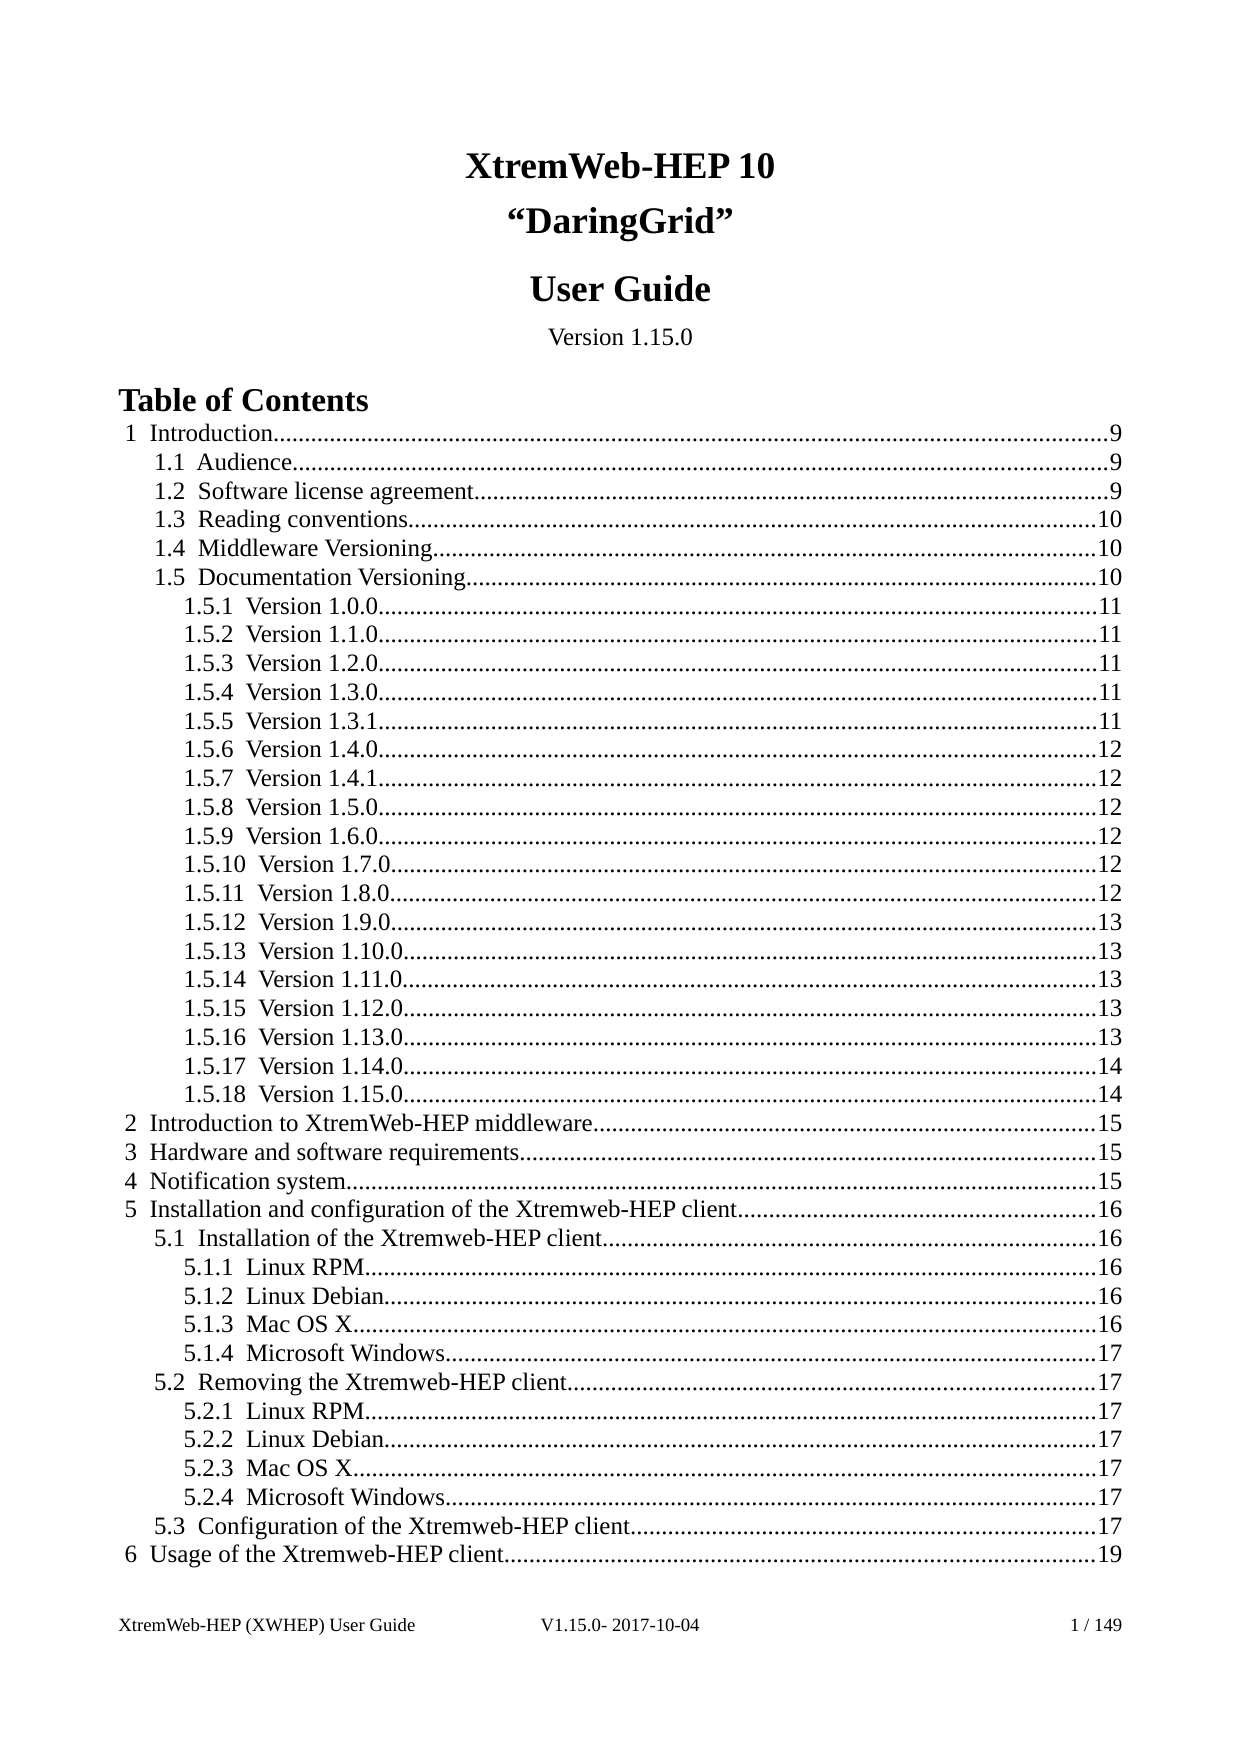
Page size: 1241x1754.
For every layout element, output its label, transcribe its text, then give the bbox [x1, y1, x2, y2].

text 1.5.8 Version 1.5.0 12 [177, 792, 1122, 821]
text 1.3 Reading conventions 10 [148, 504, 1122, 533]
text 1.5.4 Version 1.3.0 11 [177, 677, 1122, 706]
text 6 Usage of the Xtremweb-HEP client 19 [118, 1539, 1122, 1568]
text 4 Notification system 15 [118, 1166, 1122, 1194]
subtitle User Guide [118, 267, 1122, 310]
text 1.4 Middleware Versioning 10 [148, 533, 1122, 562]
text 5.1.1 Linux RPM 16 [177, 1252, 1122, 1281]
text 1.5.6 Version 1.4.0 12 [177, 734, 1122, 763]
text 1.5.2 Version 1.1.0 11 [177, 619, 1122, 648]
text 1 Introduction 9 [118, 418, 1122, 447]
text Version 1.15.0 [118, 322, 1122, 351]
text 1.5.12 Version 1.9.0 13 [177, 907, 1122, 936]
subtitle XtremWeb-HEP 10 [118, 143, 1122, 186]
text 5 Installation and configuration of the Xtremweb-HEP client 16 [118, 1194, 1122, 1223]
text 1.1 Audience 9 [148, 447, 1122, 476]
text 5.2.3 Mac OS X 17 [177, 1453, 1122, 1482]
text 5.1.4 Microsoft Windows 17 [177, 1338, 1122, 1367]
text 1.5.9 Version 1.6.0 12 [177, 821, 1122, 849]
text 5.1 Installation of the Xtremweb-HEP client 16 [148, 1223, 1122, 1252]
text 1.2 Software license agreement 9 [148, 476, 1122, 504]
text 1.5.17 Version 1.14.0 14 [177, 1051, 1122, 1079]
text 1.5.5 Version 1.3.1 11 [177, 706, 1122, 734]
text 5.1.3 Mac OS X 16 [177, 1309, 1122, 1338]
text 3 Hardware and software requirements 15 [118, 1137, 1122, 1166]
text 5.2.4 Microsoft Windows 17 [177, 1482, 1122, 1511]
subtitle Table of Contents [118, 380, 1122, 418]
text 5.3 Configuration of the Xtremweb-HEP client 17 [148, 1511, 1122, 1539]
text 5.2 Removing the Xtremweb-HEP client 17 [148, 1367, 1122, 1396]
text 5.2.2 Linux Debian 17 [177, 1424, 1122, 1453]
text 1.5.14 Version 1.11.0 13 [177, 964, 1122, 993]
text 1.5.3 Version 1.2.0 11 [177, 648, 1122, 677]
text 2 Introduction to XtremWeb-HEP middleware 15 [118, 1108, 1122, 1137]
text 5.1.2 Linux Debian 16 [177, 1281, 1122, 1309]
text 1.5.16 Version 1.13.0 13 [177, 1022, 1122, 1051]
text 5.2.1 Linux RPM 17 [177, 1396, 1122, 1424]
text “DaringGrid” [118, 199, 1122, 242]
text 1.5.1 Version 1.0.0 11 [177, 591, 1122, 619]
text 1.5.11 Version 1.8.0 12 [177, 878, 1122, 907]
text 1.5.18 Version 1.15.0 14 [177, 1079, 1122, 1108]
text 1.5.15 Version 1.12.0 13 [177, 993, 1122, 1022]
text 1.5.10 Version 1.7.0 12 [177, 849, 1122, 878]
text 1.5.13 Version 1.10.0 13 [177, 936, 1122, 964]
text 1.5 Documentation Versioning 10 [148, 562, 1122, 591]
text 1.5.7 Version 1.4.1 12 [177, 763, 1122, 792]
